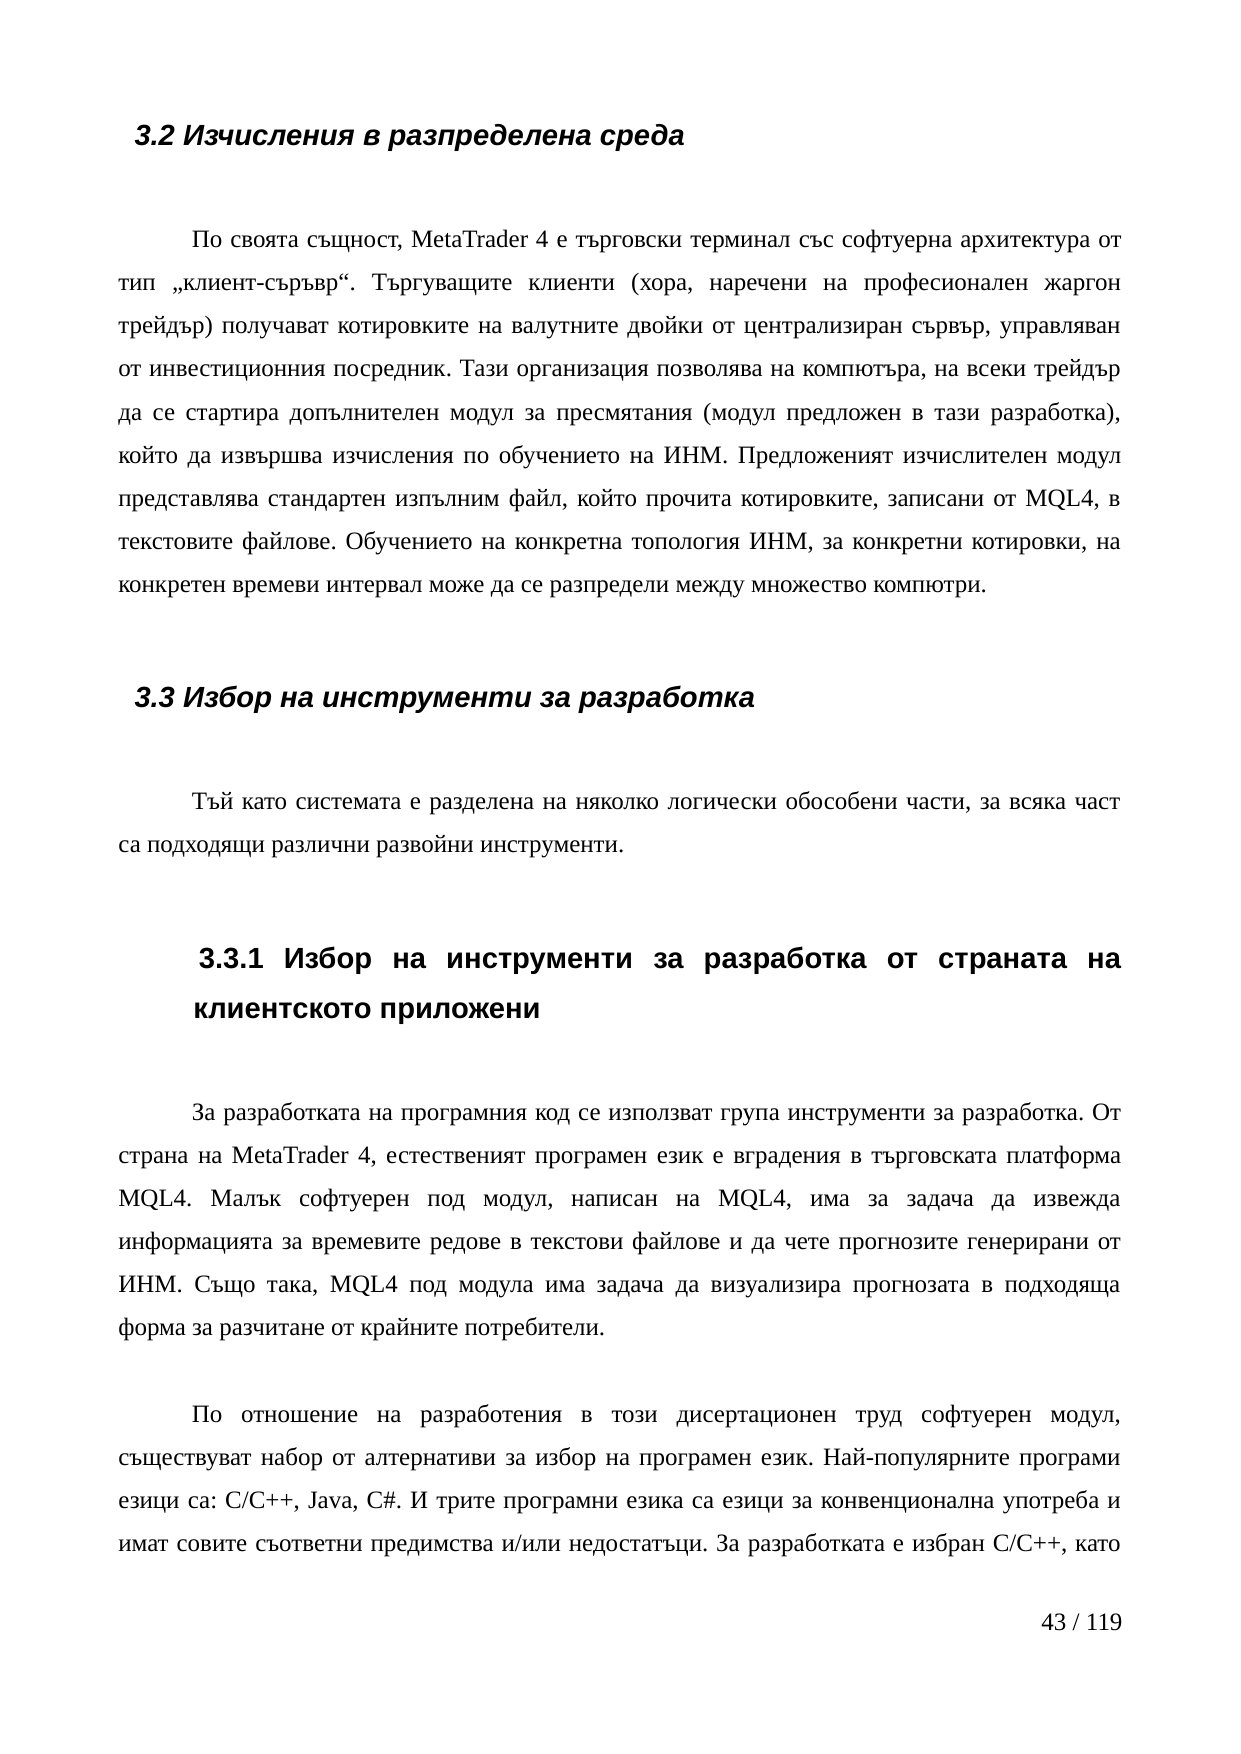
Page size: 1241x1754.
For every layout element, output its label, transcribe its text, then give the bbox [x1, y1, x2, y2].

text По отношение на разработения в този дисертационен труд софтуерен модул, съществуват набор от алтернативи за избор на програмен език. Най-популярните програми езици са: C/C++, Java, C#. И трите програмни езика са езици за конвенционална употреба и имат совите съответни предимства и/или недостатъци. За разработката е избран С/С++, като [118, 1399, 1122, 1557]
subtitle 3.2 Изчисления в разпределена среда [118, 118, 1122, 152]
subtitle 3.3 Избор на инструменти за разработка [118, 680, 1122, 714]
text По своята същност, MetaTrader 4 е търговски терминал със софтуерна архитектура от тип „клиент-съръвр“. Търгуващите клиенти (хора, наречени на професионален жаргон трейдър) получават котировките на валутните двойки от централизиран сървър, управляван от инвестиционния посредник. Тази организация позволява на компютъра, на всеки трейдър да се стартира допълнителен модул за пресмятания (модул предложен в тази разработка), който да извършва изчисления по обучението на ИНМ. Предложеният изчислителен модул представлява стандартен изпълним файл, който прочита котировките, записани от MQL4, в текстовите файлове. Обучението на конкретна топология ИНМ, за конкретни котировки, на конкретен времеви интервал може да се разпредели между множество компютри. [118, 224, 1122, 598]
text За разработката на програмния код се използват група инструменти за разработка. От страна на MetaTrader 4, естественият програмен език е вградения в търговската платформа MQL4. Малък софтуерен под модул, написан на MQL4, има за задача да извежда информацията за времевите редове в текстови файлове и да чете прогнозите генерирани от ИНМ. Също така, MQL4 под модула има задача да визуализира прогнозата в подходяща форма за разчитане от крайните потребители. [118, 1097, 1122, 1341]
text Тъй като системата е разделена на няколко логически обособени части, за всяка част са подходящи различни развойни инструменти. [118, 786, 1122, 858]
subtitle 3.3.1 Избор на инструменти за разработка от страната на клиентското приложени [118, 941, 1122, 1024]
